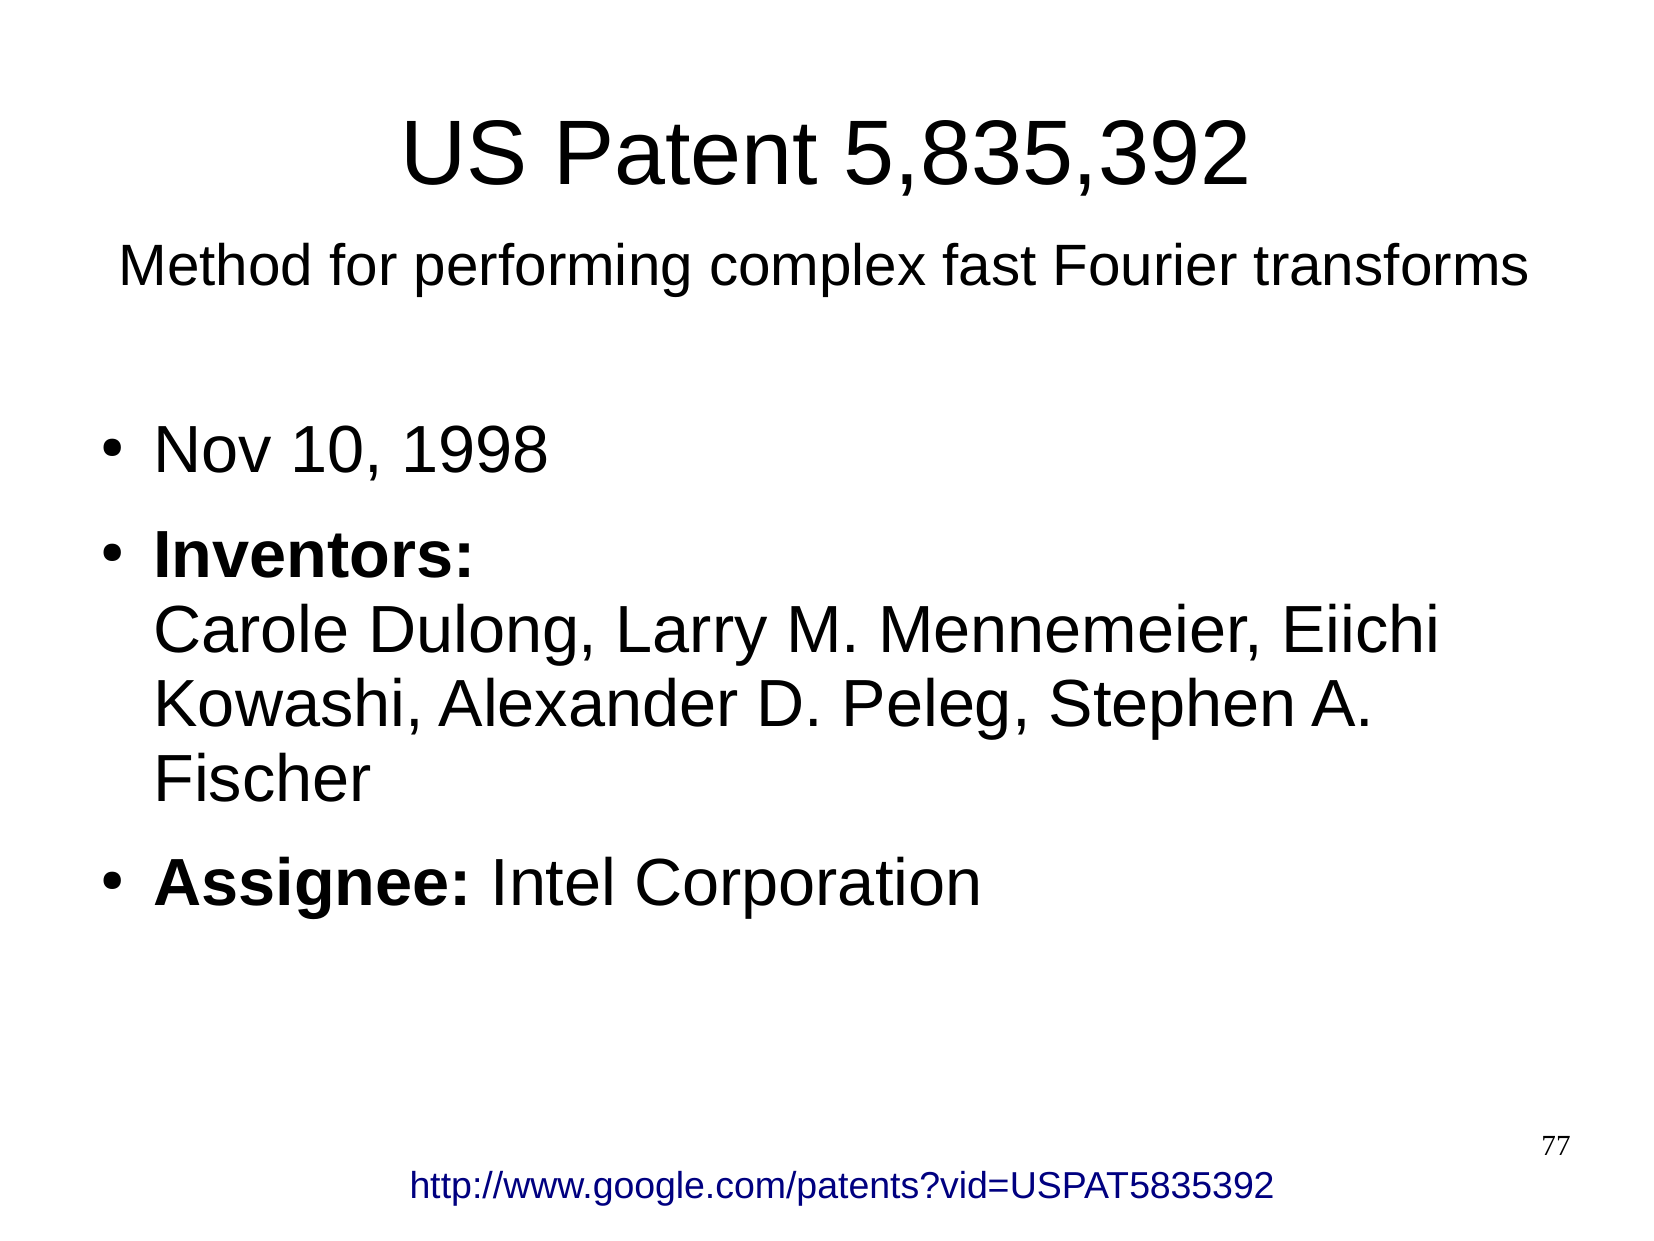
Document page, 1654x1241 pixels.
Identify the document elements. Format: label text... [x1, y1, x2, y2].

title US Patent 5,835,392 [82, 49, 1571, 225]
text_box http://www.google.com/patents?vid=USPAT5835392 [382, 1157, 1313, 1215]
list Nov 10, 1998 Inventors: Carole Dulong, Larry M. Mennemeier, Eiichi Kowashi, Alexander D. Peleg, Stephen A. Fischer Assignee: Intel Corporation [82, 412, 1571, 1094]
text_box Method for performing complex fast Fourier transforms [75, 225, 1576, 305]
